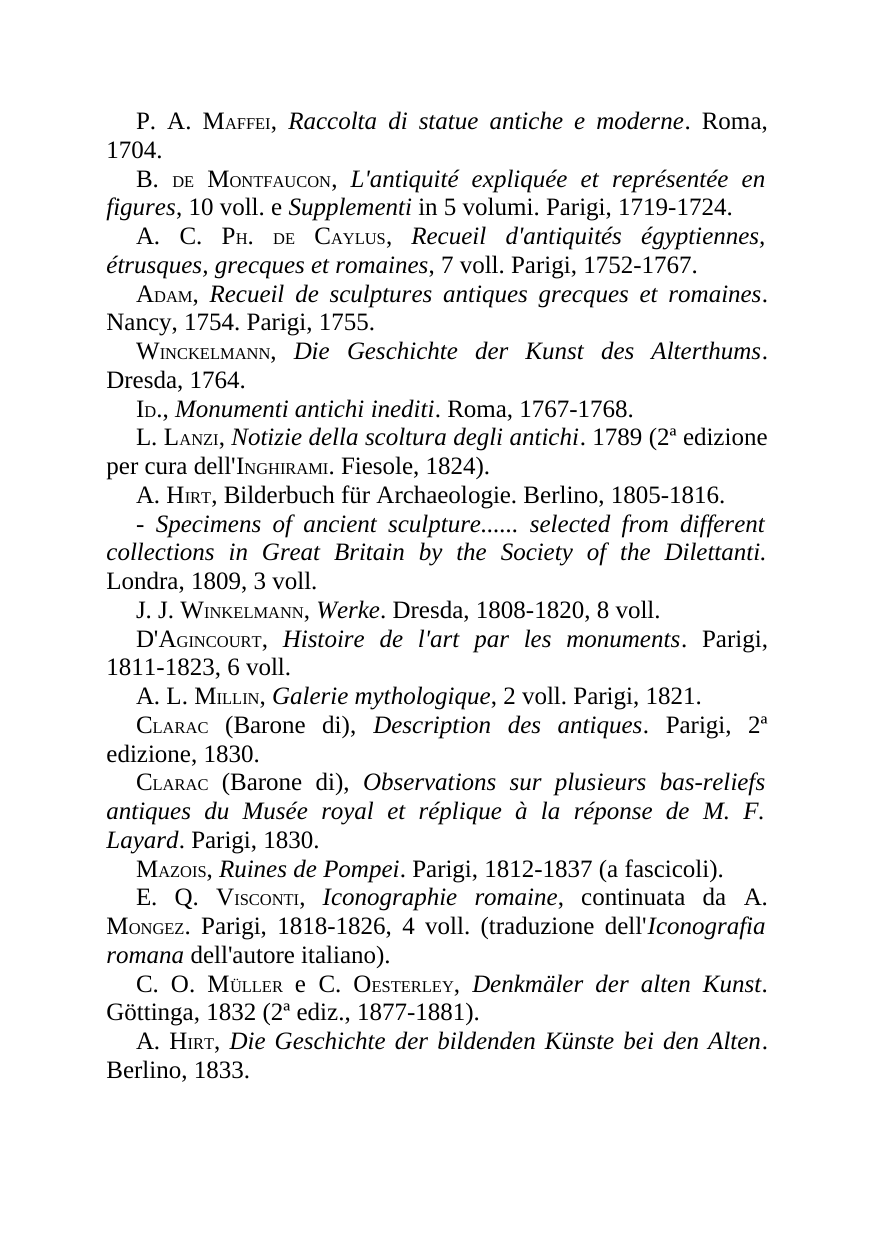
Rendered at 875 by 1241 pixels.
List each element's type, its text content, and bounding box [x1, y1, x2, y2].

text Clarac (Barone di), Observations sur plusieurs bas-reliefs antiques du Musée royal et réplique à la réponse de M. F. Layard. Parigi, 1830. [106, 767, 768, 854]
text A. Hirt, Die Geschichte der bildenden Künste bei den Alten. Berlino, 1833. [106, 1026, 768, 1084]
text D'Agincourt, Histoire de l'art par les monuments. Parigi, 1811-1823, 6 voll. [106, 624, 768, 681]
text A. Hirt, Bilderbuch für Archaeologie. Berlino, 1805-1816. [106, 480, 768, 509]
text L. Lanzi, Notizie della scoltura degli antichi. 1789 (2ª edizione per cura dell'Inghirami. Fiesole, 1824). [106, 422, 768, 480]
text A. C. Ph. de Caylus, Recueil d'antiquités égyptiennes, étrusques, grecques et romaines, 7 voll. Parigi, 1752-1767. [106, 221, 768, 279]
text J. J. Winkelmann, Werke. Dresda, 1808-1820, 8 voll. [106, 595, 768, 624]
text Adam, Recueil de sculptures antiques grecques et romaines. Nancy, 1754. Parigi, 1755. [106, 279, 768, 336]
text E. Q. Visconti, Iconographie romaine, continuata da A. Mongez. Parigi, 1818-1826, 4 voll. (traduzione dell'Iconografia romana dell'autore italiano). [106, 882, 768, 969]
text B. de Montfaucon, L'antiquité expliquée et représentée en figures, 10 voll. e Supplementi in 5 volumi. Parigi, 1719-1724. [106, 164, 768, 221]
text Mazois, Ruines de Pompei. Parigi, 1812-1837 (a fascicoli). [106, 854, 768, 882]
text Id., Monumenti antichi inediti. Roma, 1767-1768. [106, 394, 768, 422]
text P. A. Maffei, Raccolta di statue antiche e moderne. Roma, 1704. [106, 106, 768, 164]
text Clarac (Barone di), Description des antiques. Parigi, 2ª edizione, 1830. [106, 710, 768, 767]
text C. O. Müller e C. Oesterley, Denkmäler der alten Kunst. Göttinga, 1832 (2ª ediz., 1877-1881). [106, 969, 768, 1026]
text A. L. Millin, Galerie mythologique, 2 voll. Parigi, 1821. [106, 681, 768, 710]
text - Specimens of ancient sculpture...... selected from different collections in Great Britain by the Society of the Dilettanti. Londra, 1809, 3 voll. [106, 509, 768, 595]
text Winckelmann, Die Geschichte der Kunst des Alterthums. Dresda, 1764. [106, 336, 768, 394]
